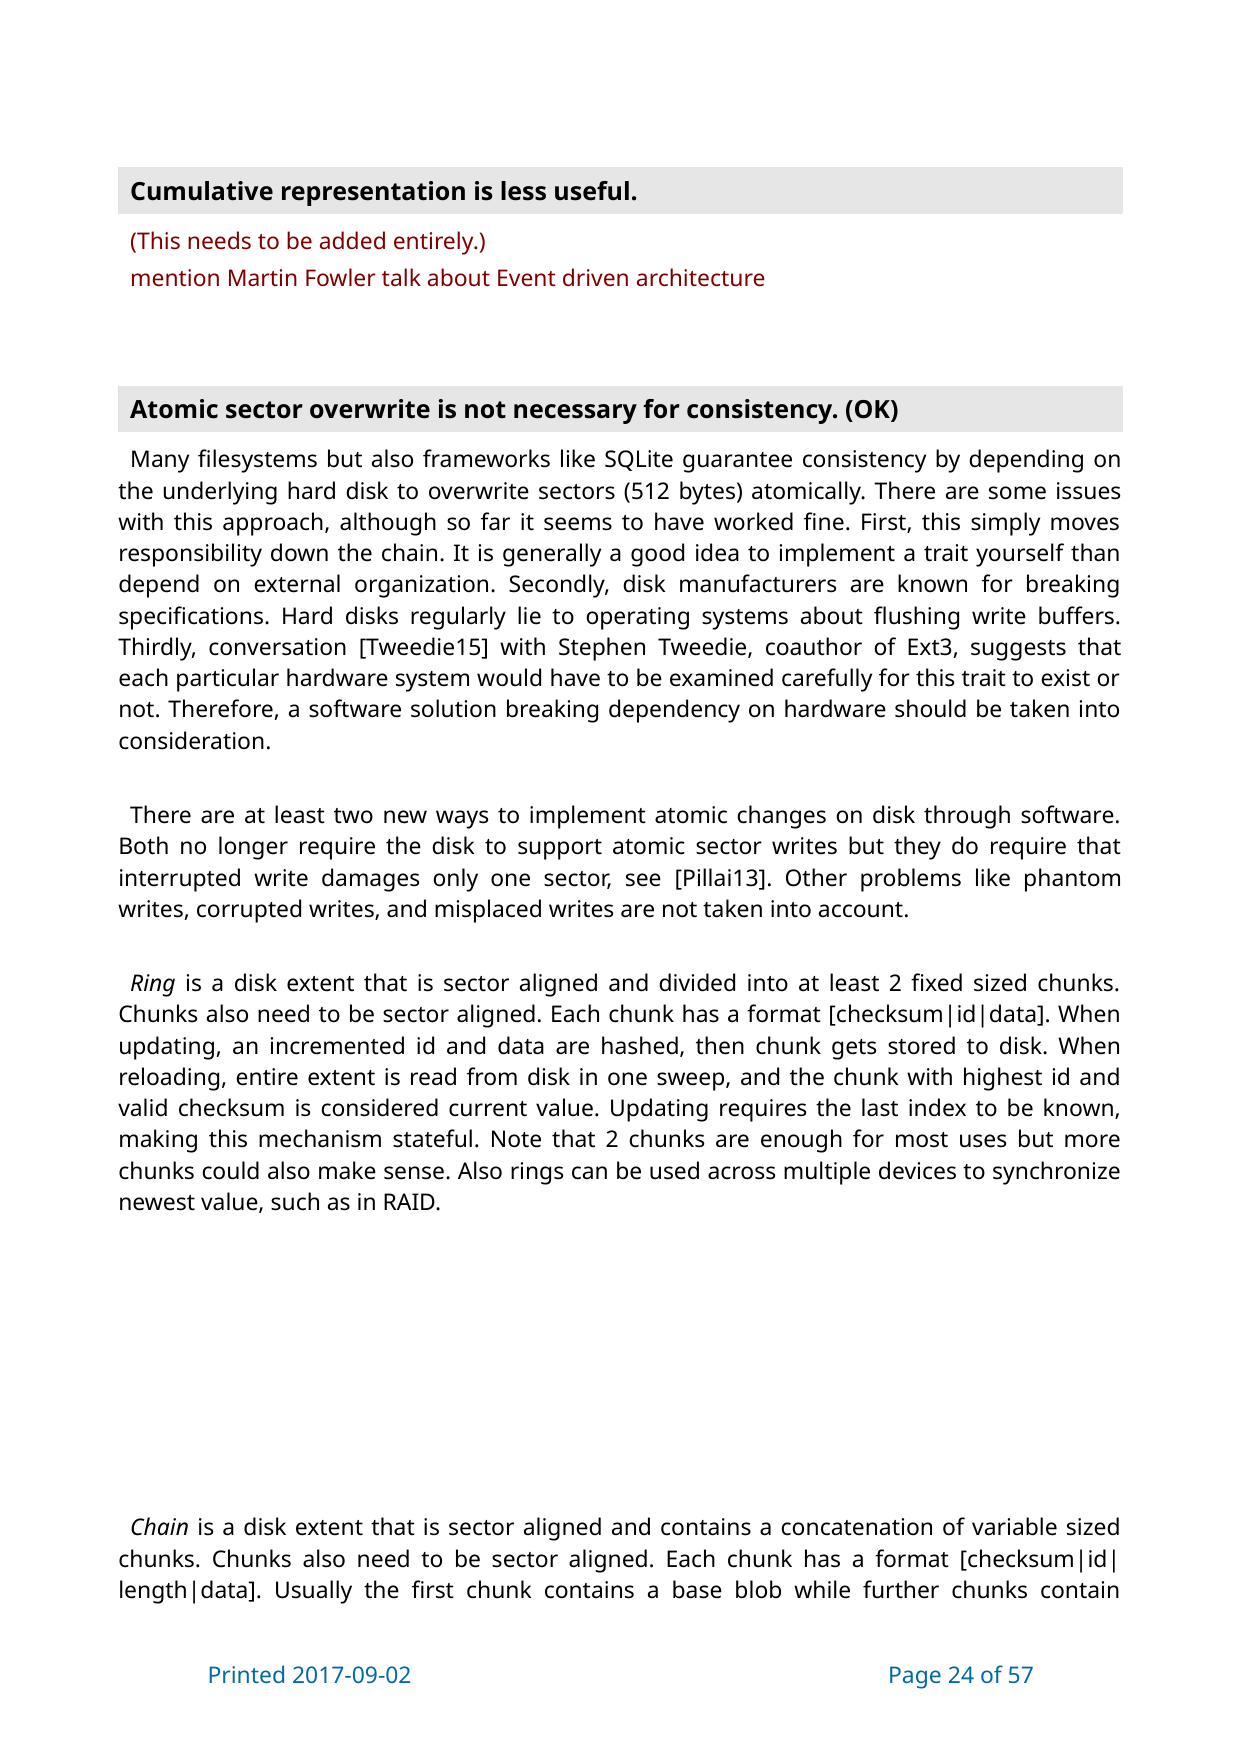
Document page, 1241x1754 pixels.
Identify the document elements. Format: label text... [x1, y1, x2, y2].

text Many filesystems but also frameworks like SQLite guarantee consistency by depending on the underlying hard disk to overwrite sectors (512 bytes) atomically. There are some issues with this approach, although so far it seems to have worked fine. First, this simply moves responsibility down the chain. It is generally a good idea to implement a trait yourself than depend on external organization. Secondly, disk manufacturers are known for breaking specifications. Hard disks regularly lie to operating systems about flushing write buffers. Thirdly, conversation [Tweedie15] with Stephen Tweedie, coauthor of Ext3, suggests that each particular hardware system would have to be examined carefully for this trait to exist or not. Therefore, a software solution breaking dependency on hardware should be taken into consideration. [118, 443, 1122, 756]
subtitle Cumulative representation is less useful. [119, 168, 1122, 213]
text Ring is a disk extent that is sector aligned and divided into at least 2 fixed sized chunks. Chunks also need to be sector aligned. Each chunk has a format [checksum|id|data]. When updating, an incremented id and data are hashed, then chunk gets stored to disk. When reloading, entire extent is read from disk in one sweep, and the chunk with highest id and valid checksum is considered current value. Updating requires the last index to be known, making this mechanism stateful. Note that 2 chunks are enough for most uses but more chunks could also make sense. Also rings can be used across multiple devices to synchronize newest value, such as in RAID. [118, 967, 1122, 1217]
text There are at least two new ways to implement atomic changes on disk through software. Both no longer require the disk to support atomic sector writes but they do require that interrupted write damages only one sector, see [Pillai13]. Other problems like phantom writes, corrupted writes, and misplaced writes are not taken into account. [118, 799, 1122, 924]
text mention Martin Fowler talk about Event driven architecture [118, 262, 1122, 293]
text (This needs to be added entirely.) [118, 225, 1122, 256]
text Chain is a disk extent that is sector aligned and contains a concatenation of variable sized chunks. Chunks also need to be sector aligned. Each chunk has a format [checksum|id|length|data]. Usually the first chunk contains a base blob while further chunks contain [118, 1511, 1122, 1605]
subtitle Atomic sector overwrite is not necessary for consistency. (OK) [119, 387, 1122, 431]
